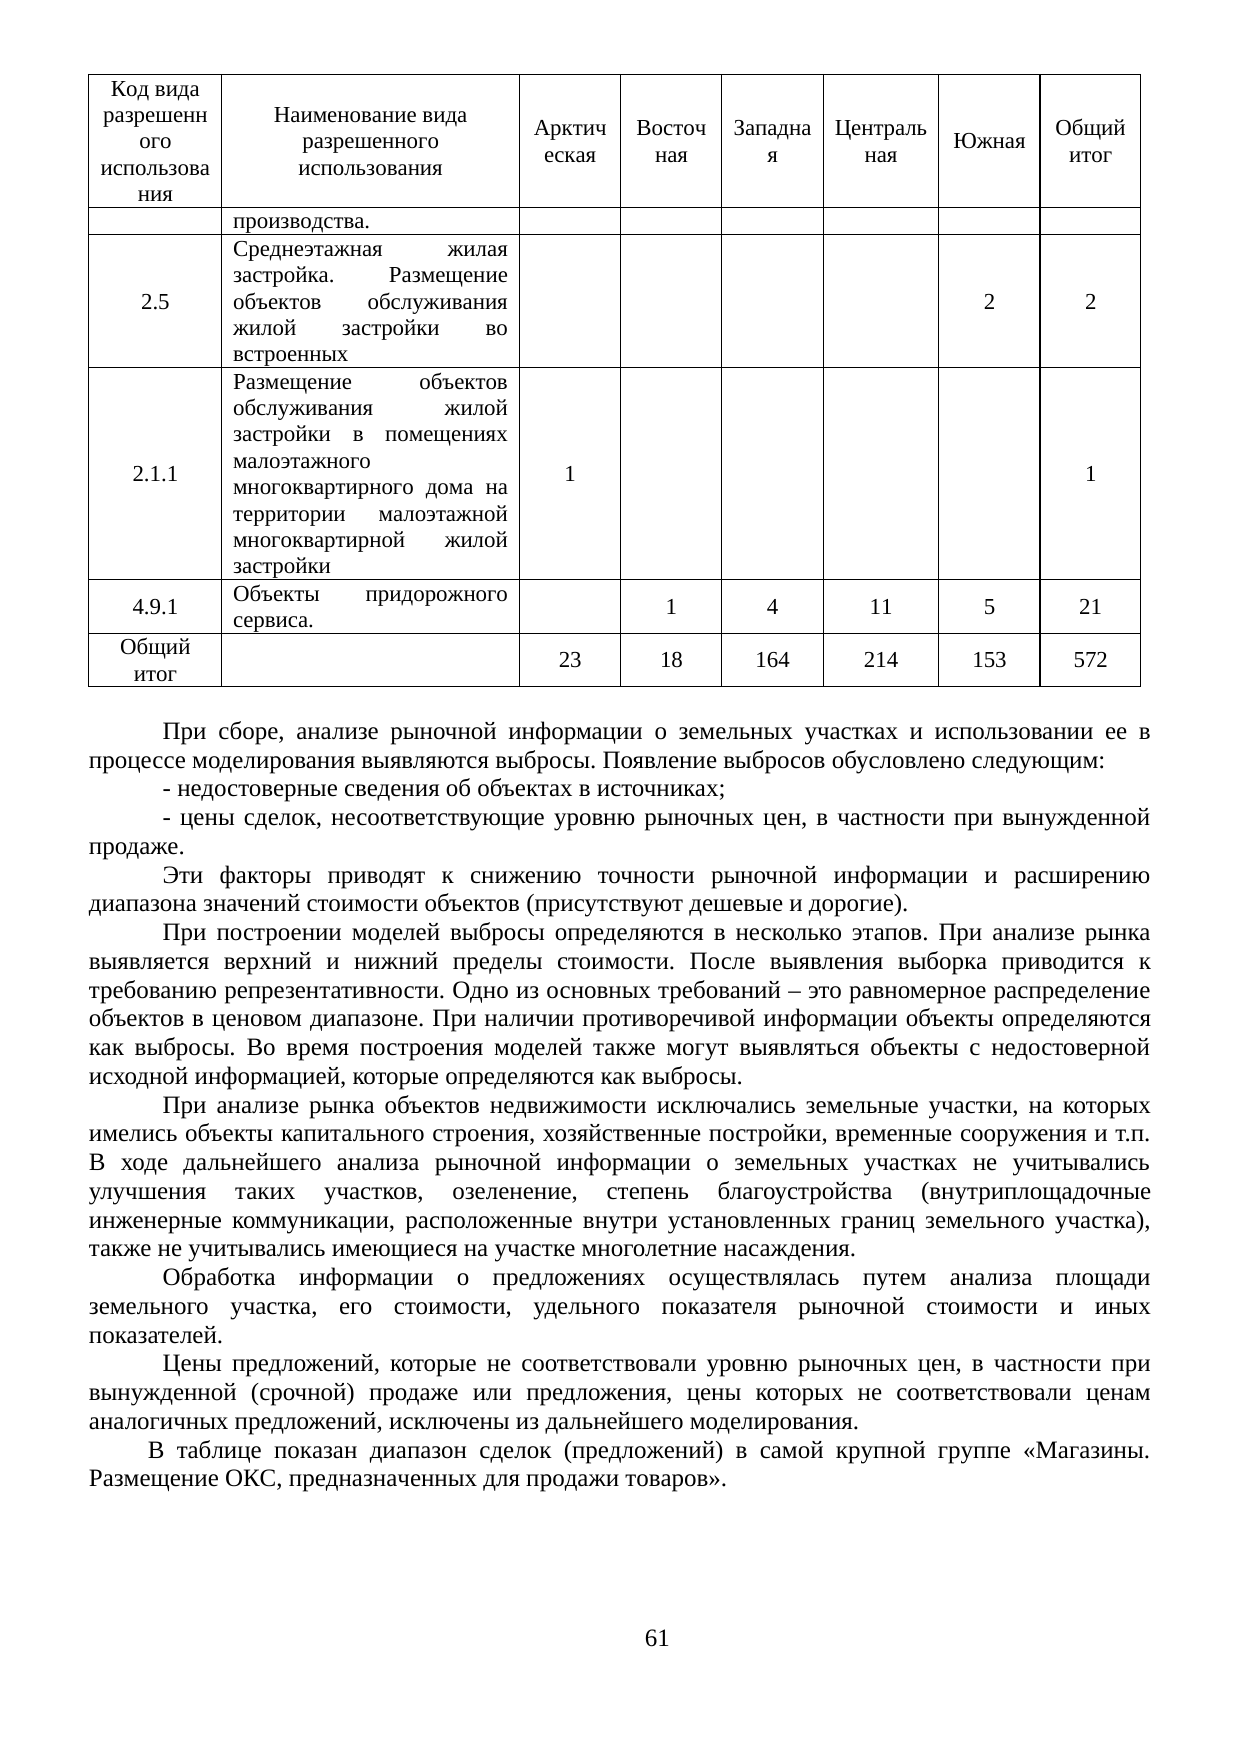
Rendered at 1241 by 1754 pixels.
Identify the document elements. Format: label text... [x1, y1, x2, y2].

table_header Восточная [621, 75, 721, 207]
table_cell [722, 235, 823, 367]
table_cell [621, 208, 721, 234]
table_cell 4 [722, 580, 823, 632]
table_cell 2.1.1 [89, 368, 221, 579]
text При построении моделей выбросы определяются в несколько этапов. При анализе рынка выявляется верхний и нижний пределы стоимости. После выявления выборка приводится к требованию репрезентативности. Одно из основных требований – это равномерное распределение объектов в ценовом диапазоне. При наличии противоречивой информации объекты определяются как выбросы. Во время построения моделей также могут выявляться объекты с недостоверной исходной информацией, которые определяются как выбросы. [89, 917, 1152, 1090]
table_cell 572 [1041, 634, 1140, 686]
table_cell [824, 368, 938, 579]
table_cell [520, 580, 620, 632]
table_cell Среднеэтажная жилая застройка. Размещение объектов обслуживания жилой застройки во встроенных [222, 235, 519, 367]
table_cell 18 [621, 634, 721, 686]
table_cell [89, 208, 221, 234]
table_header Код вида разрешенного использования [89, 75, 221, 207]
table_cell [824, 208, 938, 234]
table_cell [939, 208, 1039, 234]
table_cell [1041, 208, 1140, 234]
table_cell [621, 368, 721, 579]
text - недостоверные сведения об объектах в источниках; [89, 773, 1152, 802]
text Эти факторы приводят к снижению точности рыночной информации и расширению диапазона значений стоимости объектов (присутствуют дешевые и дорогие). [89, 860, 1152, 917]
table_cell [621, 235, 721, 367]
table_cell 11 [824, 580, 938, 632]
table_cell [722, 368, 823, 579]
table_cell 23 [520, 634, 620, 686]
table_header Западная [722, 75, 823, 207]
table_cell 4.9.1 [89, 580, 221, 632]
table_cell 1 [520, 368, 620, 579]
text В таблице показан диапазон сделок (предложений) в самой крупной группе «Магазины. Размещение ОКС, предназначенных для продажи товаров». [89, 1435, 1152, 1492]
text При сборе, анализе рыночной информации о земельных участках и использовании ее в процессе моделирования выявляются выбросы. Появление выбросов обусловлено следующим: [89, 716, 1152, 773]
table_cell [520, 235, 620, 367]
table_cell Общий итог [89, 634, 221, 686]
table_cell 2 [939, 235, 1039, 367]
table_cell 5 [939, 580, 1039, 632]
table_cell Размещение объектов обслуживания жилой застройки в помещениях малоэтажного многоквартирного дома на территории малоэтажной многоквартирной жилой застройки [222, 368, 519, 579]
table_cell 214 [824, 634, 938, 686]
table_header Центральная [824, 75, 938, 207]
table_cell [722, 208, 823, 234]
table_cell [939, 368, 1039, 579]
table_header Общий итог [1041, 75, 1140, 207]
table_cell производства. [222, 208, 519, 234]
table_cell 2 [1041, 235, 1140, 367]
table_cell [222, 634, 519, 686]
table_header Южная [939, 75, 1039, 207]
table_cell 164 [722, 634, 823, 686]
text Обработка информации о предложениях осуществлялась путем анализа площади земельного участка, его стоимости, удельного показателя рыночной стоимости и иных показателей. [89, 1262, 1152, 1348]
table_cell 1 [1041, 368, 1140, 579]
table_cell [824, 235, 938, 367]
table_cell 153 [939, 634, 1039, 686]
table_cell 21 [1041, 580, 1140, 632]
table_header Арктическая [520, 75, 620, 207]
text Цены предложений, которые не соответствовали уровню рыночных цен, в частности при вынужденной (срочной) продаже или предложения, цены которых не соответствовали ценам аналогичных предложений, исключены из дальнейшего моделирования. [89, 1348, 1152, 1435]
table_cell [520, 208, 620, 234]
table_header Наименование вида разрешенного использования [222, 75, 519, 207]
table_cell 2.5 [89, 235, 221, 367]
table_cell Объекты придорожного сервиса. [222, 580, 519, 632]
table_cell 1 [621, 580, 721, 632]
text При анализе рынка объектов недвижимости исключались земельные участки, на которых имелись объекты капитального строения, хозяйственные постройки, временные сооружения и т.п. В ходе дальнейшего анализа рыночной информации о земельных участках не учитывались улучшения таких участков, озеленение, степень благоустройства (внутриплощадочные инженерные коммуникации, расположенные внутри установленных границ земельного участка), также не учитывались имеющиеся на участке многолетние насаждения. [89, 1090, 1152, 1262]
text - цены сделок, несоответствующие уровню рыночных цен, в частности при вынужденной продаже. [89, 802, 1152, 860]
